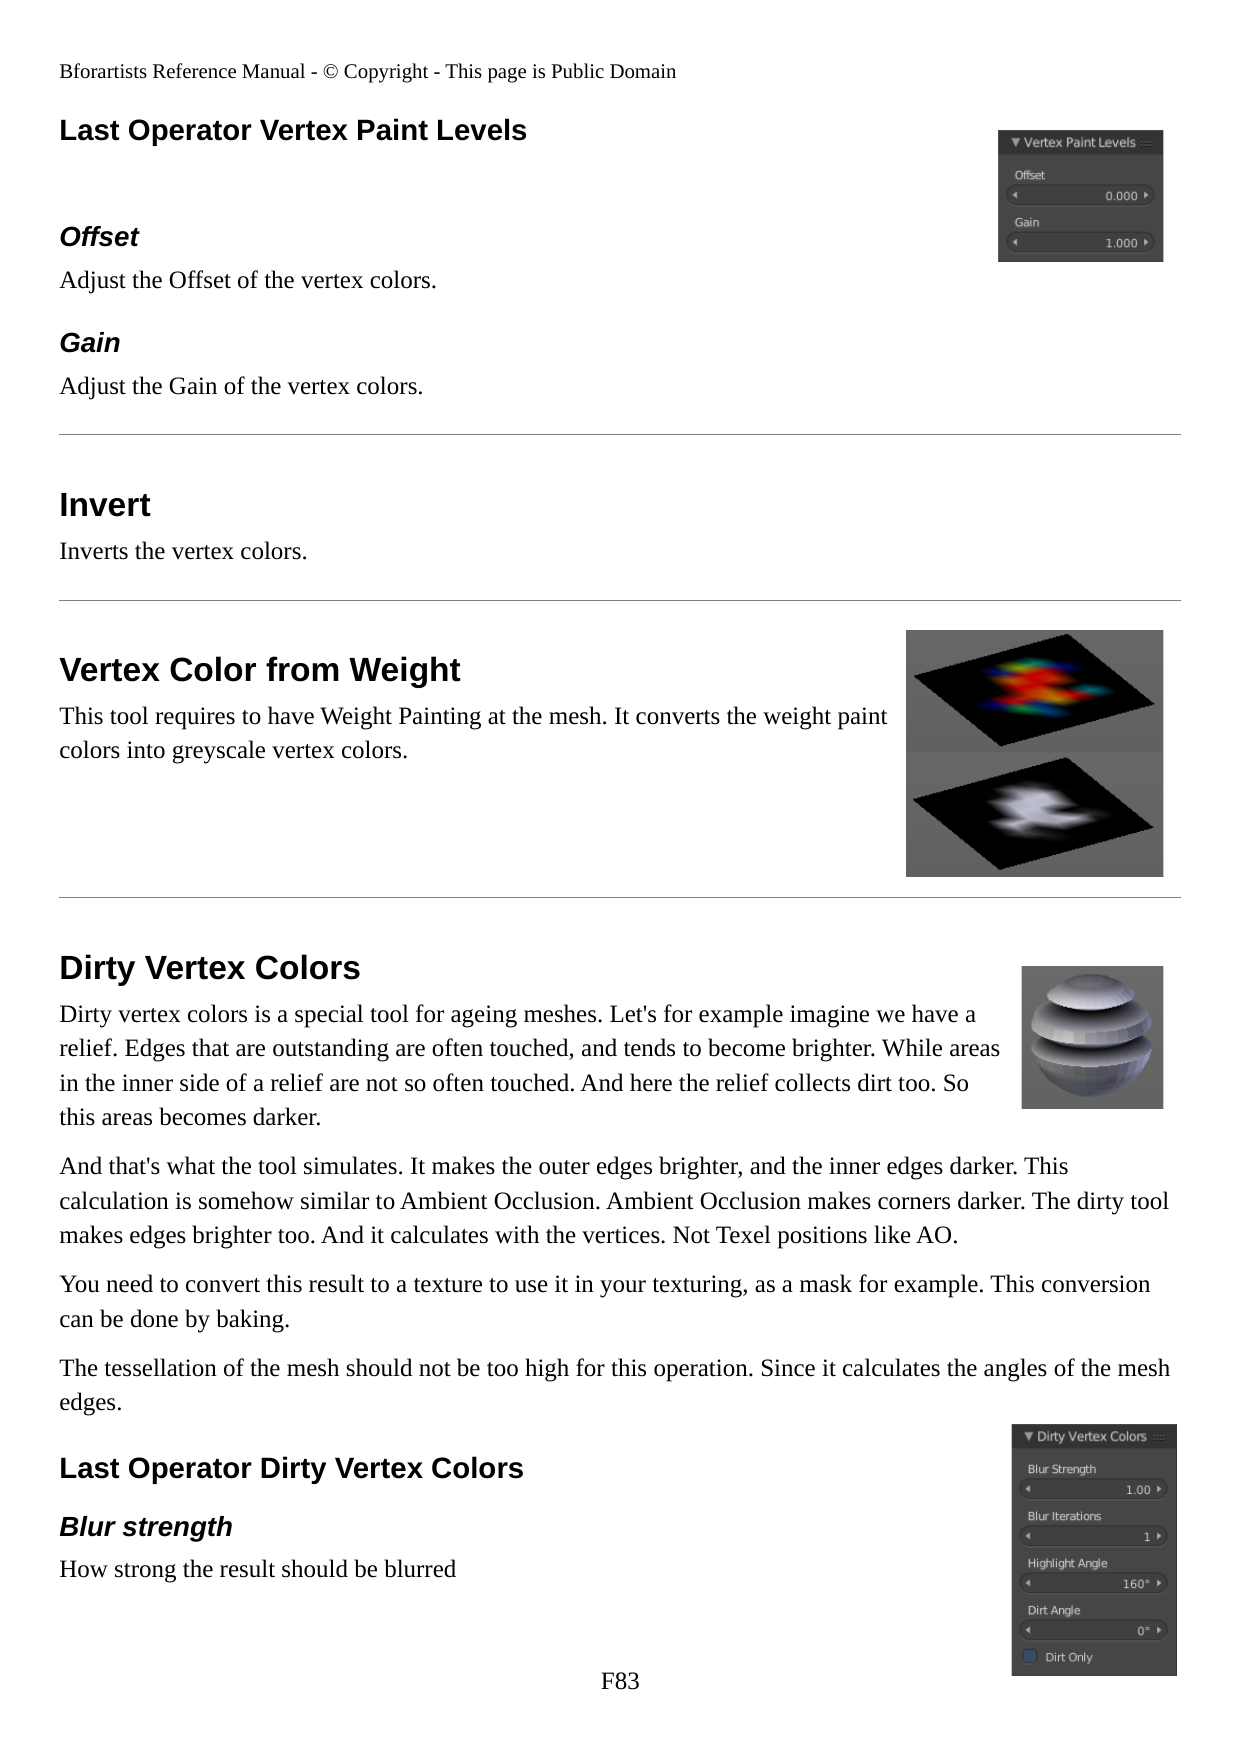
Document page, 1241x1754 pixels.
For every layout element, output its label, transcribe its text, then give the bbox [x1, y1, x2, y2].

subtitle Dirty Vertex Colors [59, 948, 1181, 986]
subtitle Gain [59, 326, 1181, 358]
text Inverts the vertex colors. [59, 536, 1181, 565]
text You need to convert this result to a texture to use it in your texturing, as a mask for example. This conversion can be done by baking. [59, 1269, 1181, 1333]
subtitle Last Operator Dirty Vertex Colors [59, 1451, 1011, 1485]
text This tool requires to have Weight Painting at the mesh. It converts the weight paint colors into greyscale vertex colors. [59, 701, 906, 764]
subtitle Offset [59, 220, 998, 252]
picture [1011, 1424, 1177, 1676]
subtitle Invert [59, 485, 1181, 523]
picture [1021, 966, 1164, 1109]
text Adjust the Gain of the vertex colors. [59, 371, 1181, 399]
text Adjust the Offset of the vertex colors. [59, 265, 1181, 293]
subtitle Vertex Color from Weight [59, 650, 906, 689]
subtitle Blur strength [59, 1510, 1011, 1542]
picture [906, 630, 1164, 877]
subtitle Last Operator Vertex Paint Levels [59, 113, 1181, 146]
text And that's what the tool simulates. It makes the outer edges brighter, and the inner edges darker. This calculation is somehow similar to Ambient Occlusion. Ambient Occlusion makes corners darker. The dirty tool makes edges brighter too. And it calculates with the vertices. Not Texel positions like AO. [59, 1151, 1181, 1249]
subtitle [1164, 650, 1181, 689]
text How strong the result should be blurred [59, 1554, 1011, 1583]
picture [998, 130, 1164, 262]
text The tessellation of the mesh should not be too high for this operation. Since it calculates the angles of the mesh edges. [59, 1353, 1181, 1416]
text Dirty vertex colors is a special tool for ageing meshes. Let's for example imagine we have a relief. Edges that are outstanding are often touched, and tends to become brighter. While areas in the inner side of a relief are not so often touched. And here the relief collects dirt too. So this areas becomes darker. [59, 999, 1181, 1131]
subtitle [1164, 220, 1181, 252]
